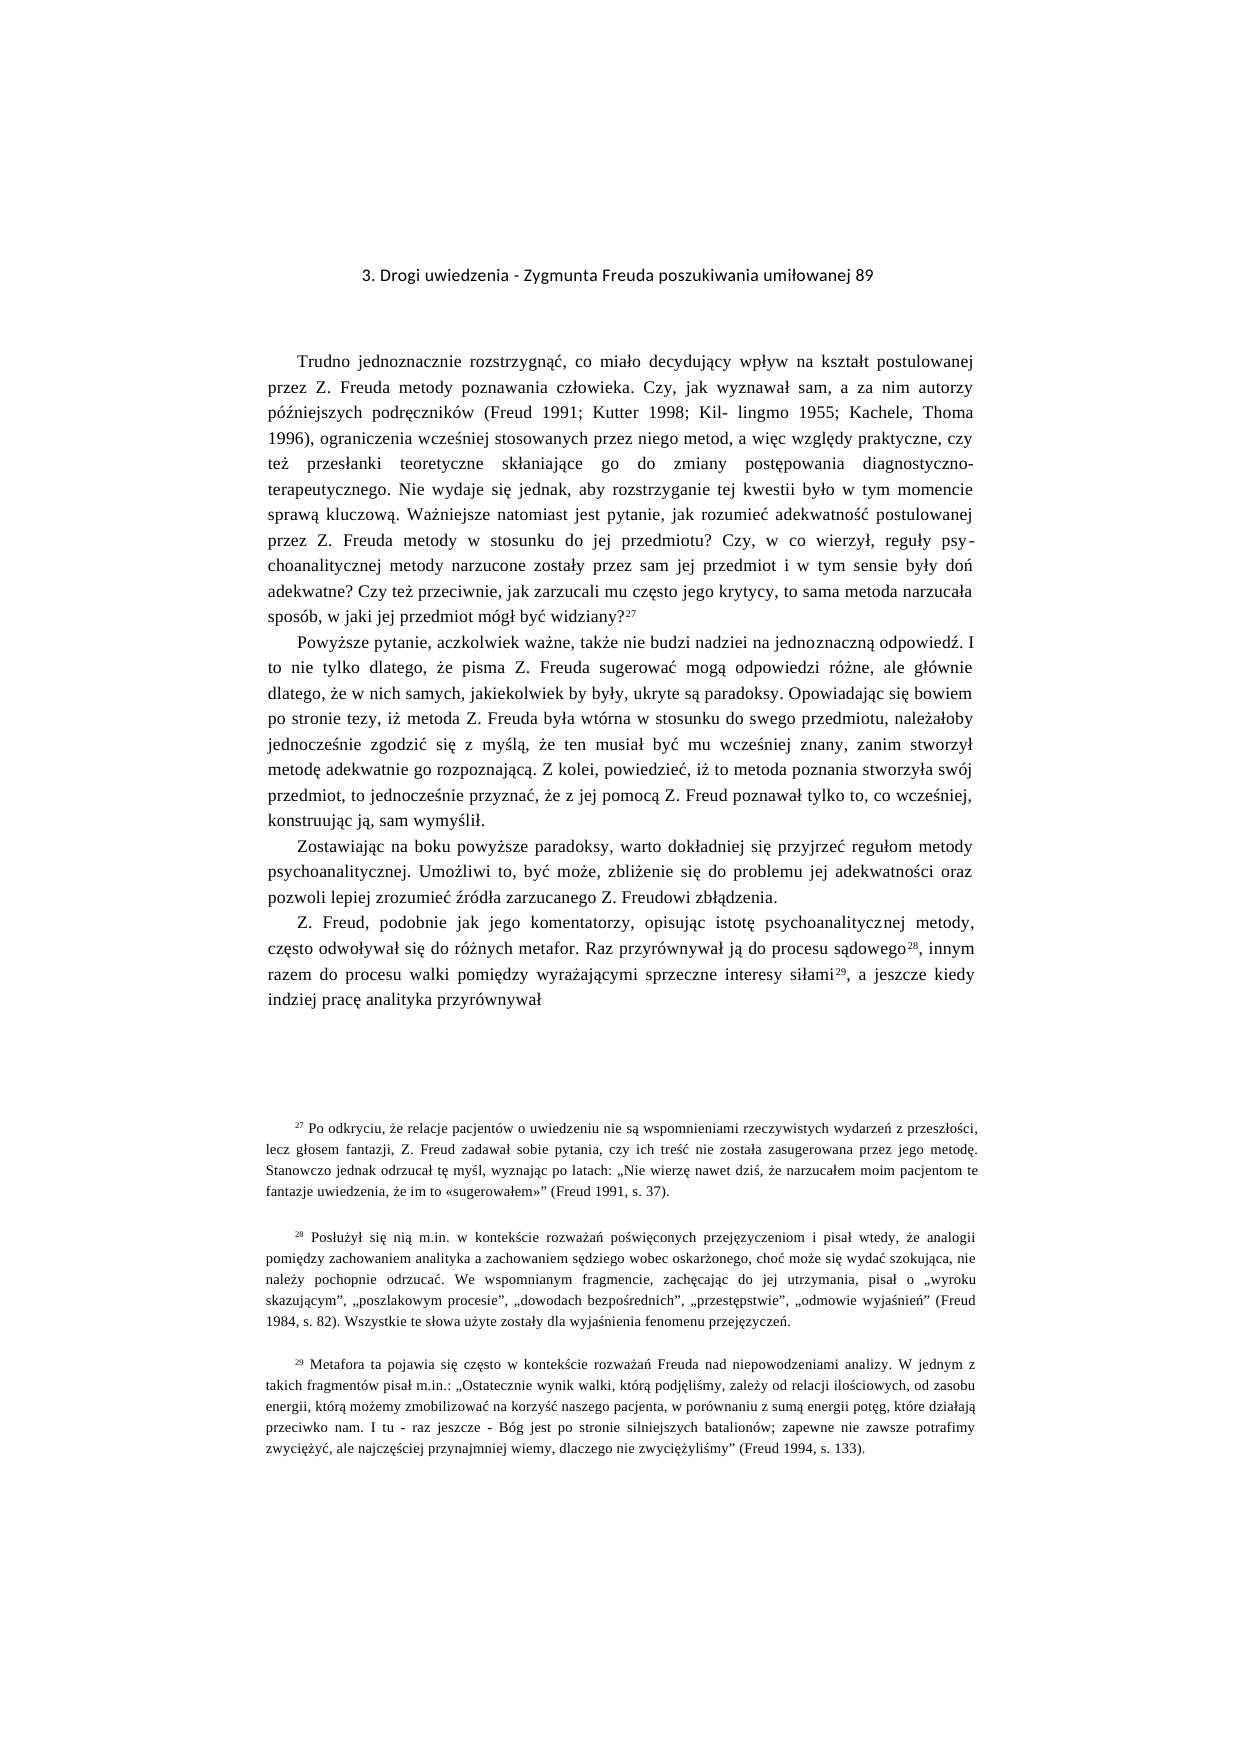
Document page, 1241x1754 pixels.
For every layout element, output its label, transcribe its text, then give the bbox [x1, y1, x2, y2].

text Z. Freud, podobnie jak jego komentatorzy, opisując istotę psychoanalitycz­nej metody, często odwoływał się do różnych metafor. Raz przyrównywał ją do procesu sądowego28, innym razem do procesu walki pomiędzy wyrażającymi sprzeczne interesy siłami29, a jeszcze kiedy indziej pracę analityka przyrównywał [268, 908, 974, 1011]
text Trudno jednoznacznie rozstrzygnąć, co miało decydujący wpływ na kształt postulowanej przez Z. Freuda metody poznawania człowieka. Czy, jak wyznawał sam, a za nim autorzy późniejszych podręczników (Freud 1991; Kutter 1998; Kil- lingmo 1955; Kachele, Thoma 1996), ograniczenia wcześniej stosowanych przez niego metod, a więc względy praktyczne, czy też przesłanki teoretyczne skłania­jące go do zmiany postępowania diagnostyczno-terapeutycznego. Nie wydaje się jednak, aby rozstrzyganie tej kwestii było w tym momencie sprawą kluczową. Ważniejsze natomiast jest pytanie, jak rozumieć adekwatność postulowanej przez Z. Freuda metody w stosunku do jej przedmiotu? Czy, w co wierzył, reguły psy­choanalitycznej metody narzucone zostały przez sam jej przedmiot i w tym sensie były doń adekwatne? Czy też przeciwnie, jak zarzucali mu często jego krytycy, to sama metoda narzucała sposób, w jaki jej przedmiot mógł być widziany?27 [268, 347, 974, 628]
text 3. Drogi uwiedzenia - Zygmunta Freuda poszukiwania umiłowanej 89 [362, 267, 978, 285]
text 29 Metafora ta pojawia się często w kontekście rozważań Freuda nad niepowodzeniami analizy. W jednym z takich fragmentów pisał m.in.: „Ostatecznie wynik walki, którą podjęliśmy, zależy od relacji ilościowych, od zasobu energii, którą możemy zmobilizować na korzyść naszego pacjenta, w porównaniu z sumą energii potęg, które działają przeciwko nam. I tu - raz jeszcze - Bóg jest po stronie silniejszych batalionów; zapewne nie zawsze potrafimy zwyciężyć, ale najczęściej przynajmniej wiemy, dlaczego nie zwyciężyliśmy” (Freud 1994, s. 133). [266, 1353, 977, 1458]
text Zostawiając na boku powyższe paradoksy, warto dokładniej się przyjrzeć regułom metody psychoanalitycznej. Umożliwi to, być może, zbliżenie się do problemu jej adekwatności oraz pozwoli lepiej zrozumieć źródła zarzucanego Z. Freudowi zbłądzenia. [268, 832, 974, 908]
text Powyższe pytanie, aczkolwiek ważne, także nie budzi nadziei na jedno­znaczną odpowiedź. I to nie tylko dlatego, że pisma Z. Freuda sugerować mogą odpowiedzi różne, ale głównie dlatego, że w nich samych, jakiekolwiek by były, ukryte są paradoksy. Opowiadając się bowiem po stronie tezy, iż me­toda Z. Freuda była wtórna w stosunku do swego przedmiotu, należałoby jed­nocześnie zgodzić się z myślą, że ten musiał być mu wcześniej znany, zanim stworzył metodę adekwatnie go rozpoznającą. Z kolei, powiedzieć, iż to metoda poznania stworzyła swój przedmiot, to jednocześnie przyznać, że z jej pomocą Z. Freud poznawał tylko to, co wcześniej, konstruując ją, sam wymyślił. [268, 628, 974, 832]
text 27 Po odkryciu, że relacje pacjentów o uwiedzeniu nie są wspomnieniami rzeczywistych wydarzeń z przeszłości, lecz głosem fantazji, Z. Freud zadawał sobie pytania, czy ich treść nie została zasugerowana przez jego metodę. Stanowczo jednak odrzucał tę myśl, wyznając po latach: „Nie wierzę nawet dziś, że narzucałem moim pacjentom te fantazje uwiedzenia, że im to «sugerowałem»” (Freud 1991, s. 37). [266, 1116, 979, 1200]
text 28 Posłużył się nią m.in. w kontekście rozważań poświęconych przejęzyczeniom i pisał wtedy, że analogii pomiędzy zachowaniem analityka a zachowaniem sędziego wobec oskarżonego, choć może się wydać szokująca, nie należy pochopnie odrzucać. We wspomnianym fragmencie, zachęcając do jej utrzymania, pisał o „wyroku skazującym”, „poszlakowym procesie”, „dowodach bezpośrednich”, „przestępstwie”, „odmowie wyjaśnień” (Freud 1984, s. 82). Wszystkie te słowa użyte zostały dla wyjaśnienia fenomenu przejęzyczeń. [266, 1225, 977, 1331]
